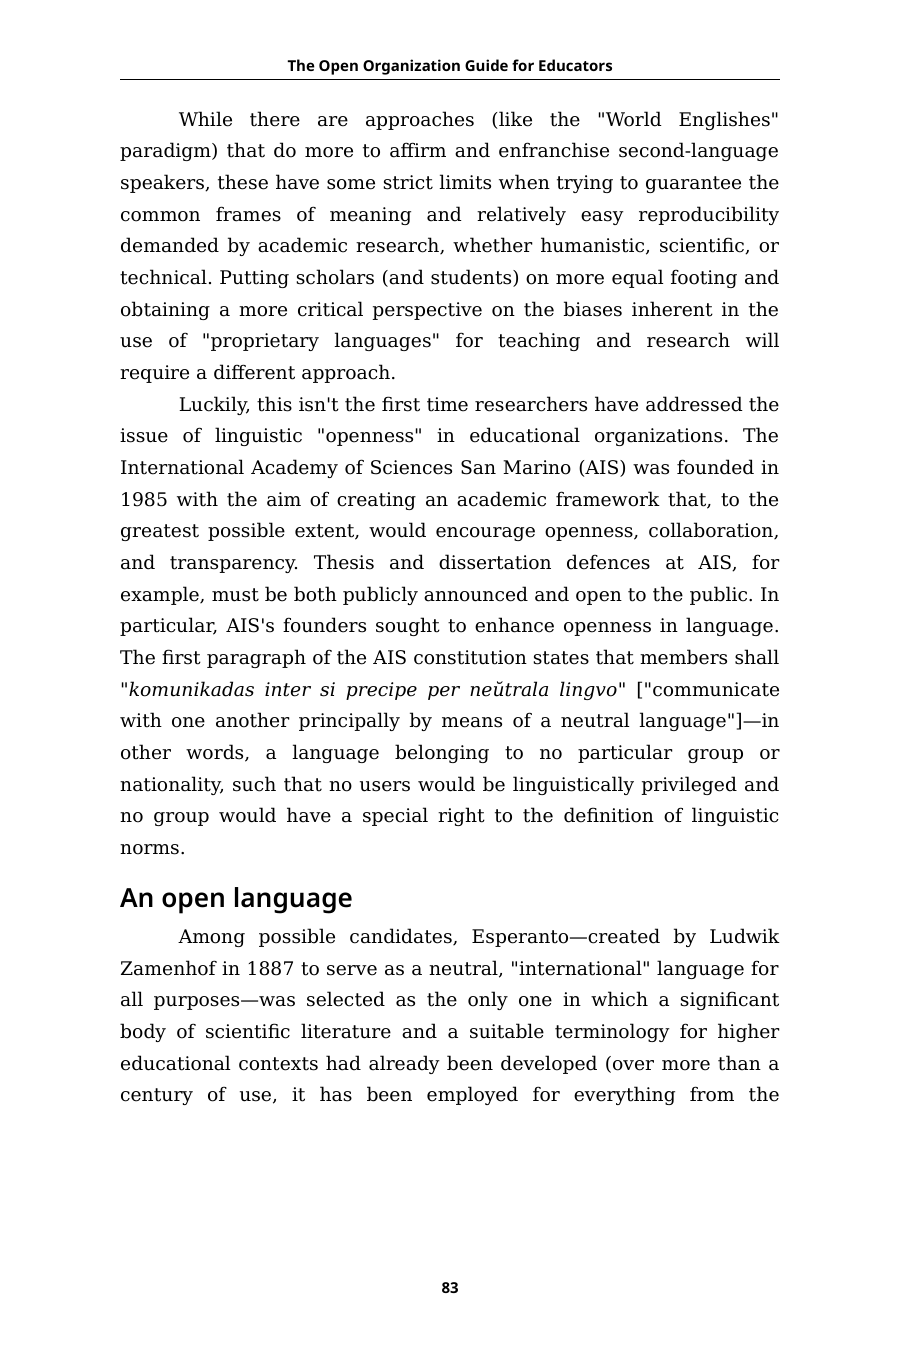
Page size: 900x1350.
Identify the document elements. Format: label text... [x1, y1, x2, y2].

text Luckily, this isn't the first time researchers have addressed the issue of linguistic "openness" in educational organizations. The International Academy of Sciences San Marino (AIS) was founded in 1985 with the aim of creating an academic framework that, to the greatest possible extent, would encourage openness, collaboration, and transparency. Thesis and dissertation defences at AIS, for example, must be both publicly announced and open to the public. In particular, AIS's founders sought to enhance openness in language. The first paragraph of the AIS constitution states that members shall "komunikadas inter si precipe per neŭtrala lingvo" ["communicate with one another principally by means of a neutral language"]—in other words, a language belonging to no particular group or nationality, such that no users would be linguistically privileged and no group would have a special right to the definition of linguistic norms. [120, 394, 780, 859]
text Among possible candidates, Esperanto—created by Ludwik Zamenhof in 1887 to serve as a neutral, "international" language for all purposes—was selected as the only one in which a significant body of scientific literature and a suitable terminology for higher educational contexts had already been developed (over more than a century of use, it has been employed for everything from the [120, 926, 780, 1138]
text While there are approaches (like the "World Englishes" paradigm) that do more to affirm and enfranchise second-language speakers, these have some strict limits when trying to guarantee the common frames of meaning and relatively easy reproducibility demanded by academic research, whether humanistic, scientific, or technical. Putting scholars (and students) on more equal footing and obtaining a more critical perspective on the biases inherent in the use of "proprietary languages" for teaching and research will require a different approach. [120, 109, 780, 384]
subtitle An open language [120, 883, 780, 914]
